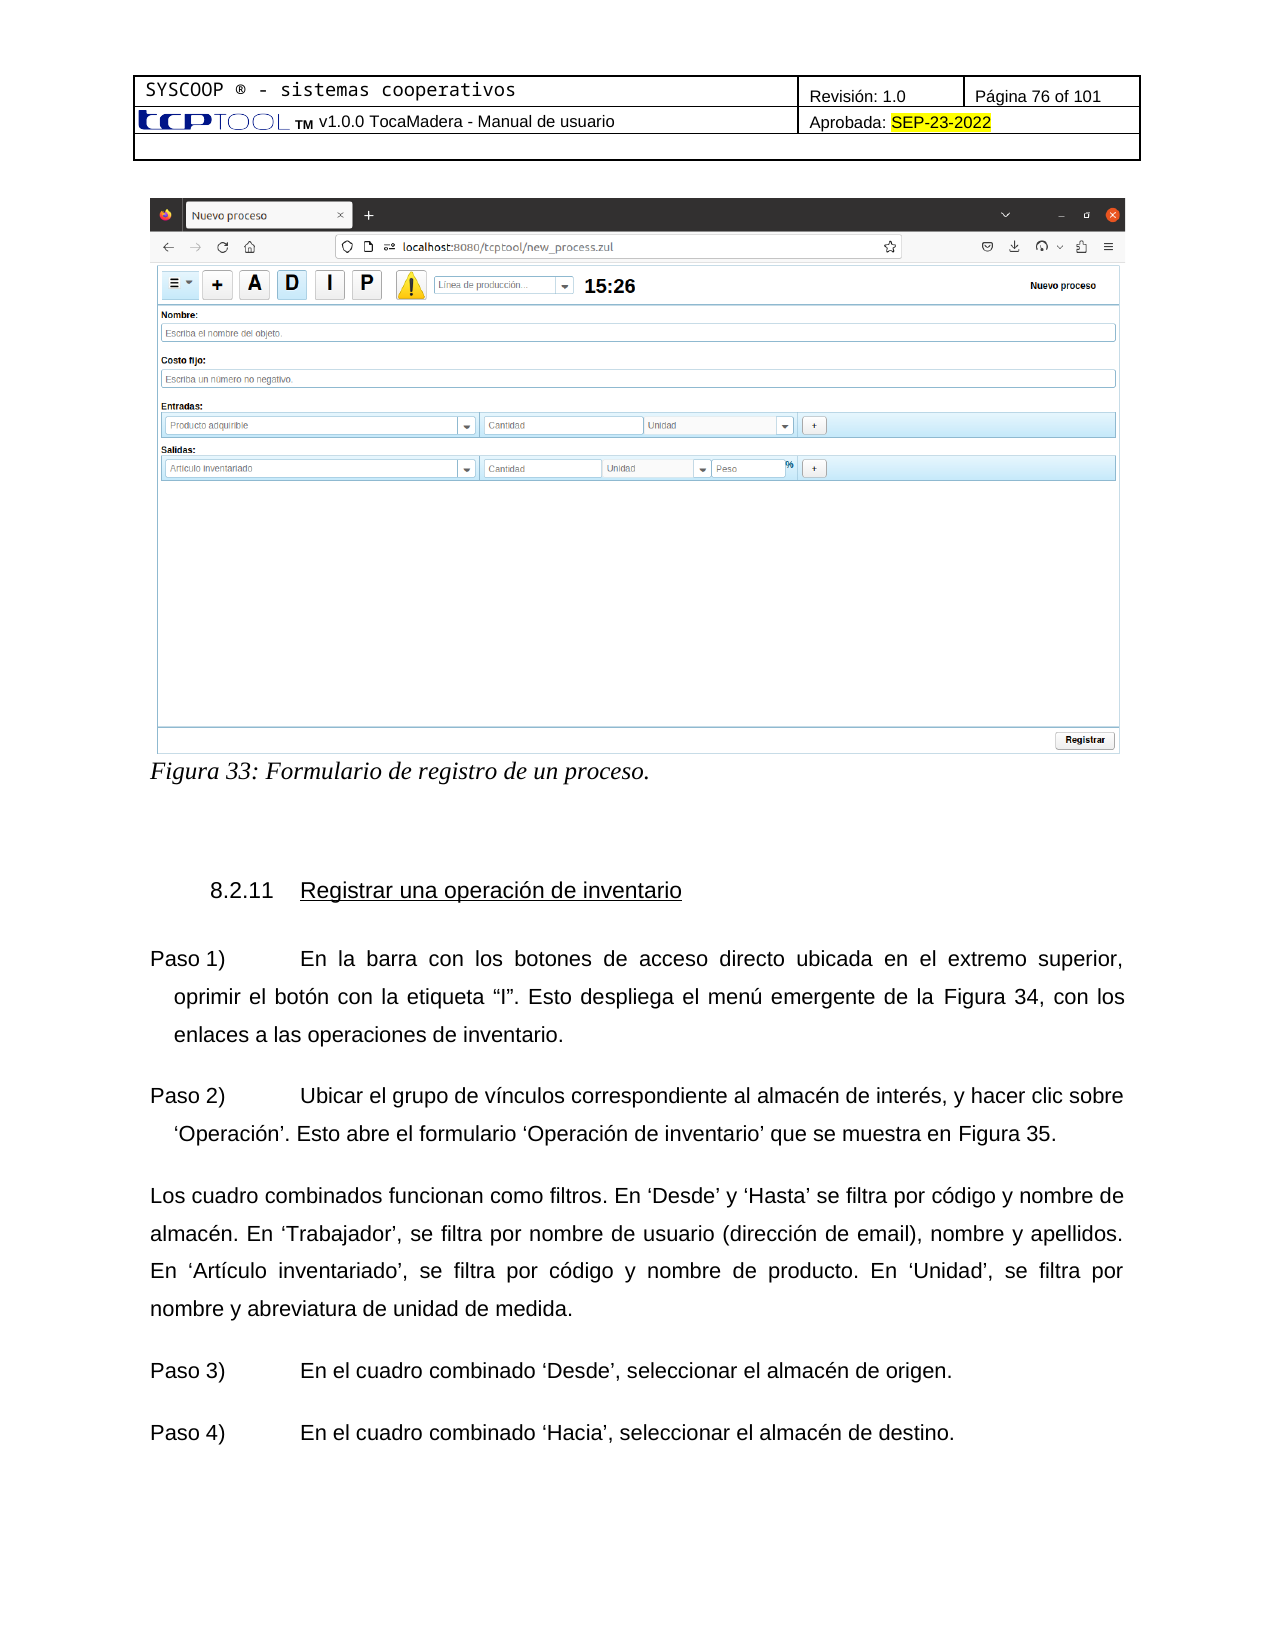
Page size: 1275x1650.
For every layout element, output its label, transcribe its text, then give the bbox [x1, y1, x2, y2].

list En la barra con los botones de acceso directo ubicada en el extremo superior, oprimir el botón con la etiqueta “I”. Esto despliega el menú emergente de la Figura 34, con los enlaces a las operaciones de inventario. [150, 946, 1125, 1047]
subtitle Registrar una operación de inventario [210, 877, 1125, 904]
list Ubicar el grupo de vínculos correspondiente al almacén de interés, y hacer clic sobre ‘Operación’. Esto abre el formulario ‘Operación de inventario’ que se muestra en Figura 35. [150, 1083, 1125, 1146]
text Los cuadro combinados funcionan como filtros. En ‘Desde’ y ‘Hasta’ se filtra por código y nombre de almacén. En ‘Trabajador’, se filtra por nombre de usuario (dirección de email), nombre y apellidos. En ‘Artículo inventariado’, se filtra por código y nombre de producto. En ‘Unidad’, se filtra por nombre y abreviatura de unidad de medida. [150, 1183, 1125, 1321]
picture [138, 110, 290, 130]
list En el cuadro combinado ‘Desde’, seleccionar el almacén de origen. [150, 1358, 1125, 1383]
text Figura 33: Formulario de registro de un proceso. [150, 757, 1125, 785]
picture [150, 198, 1125, 757]
list En el cuadro combinado ‘Hacia’, seleccionar el almacén de destino. [150, 1420, 1125, 1445]
